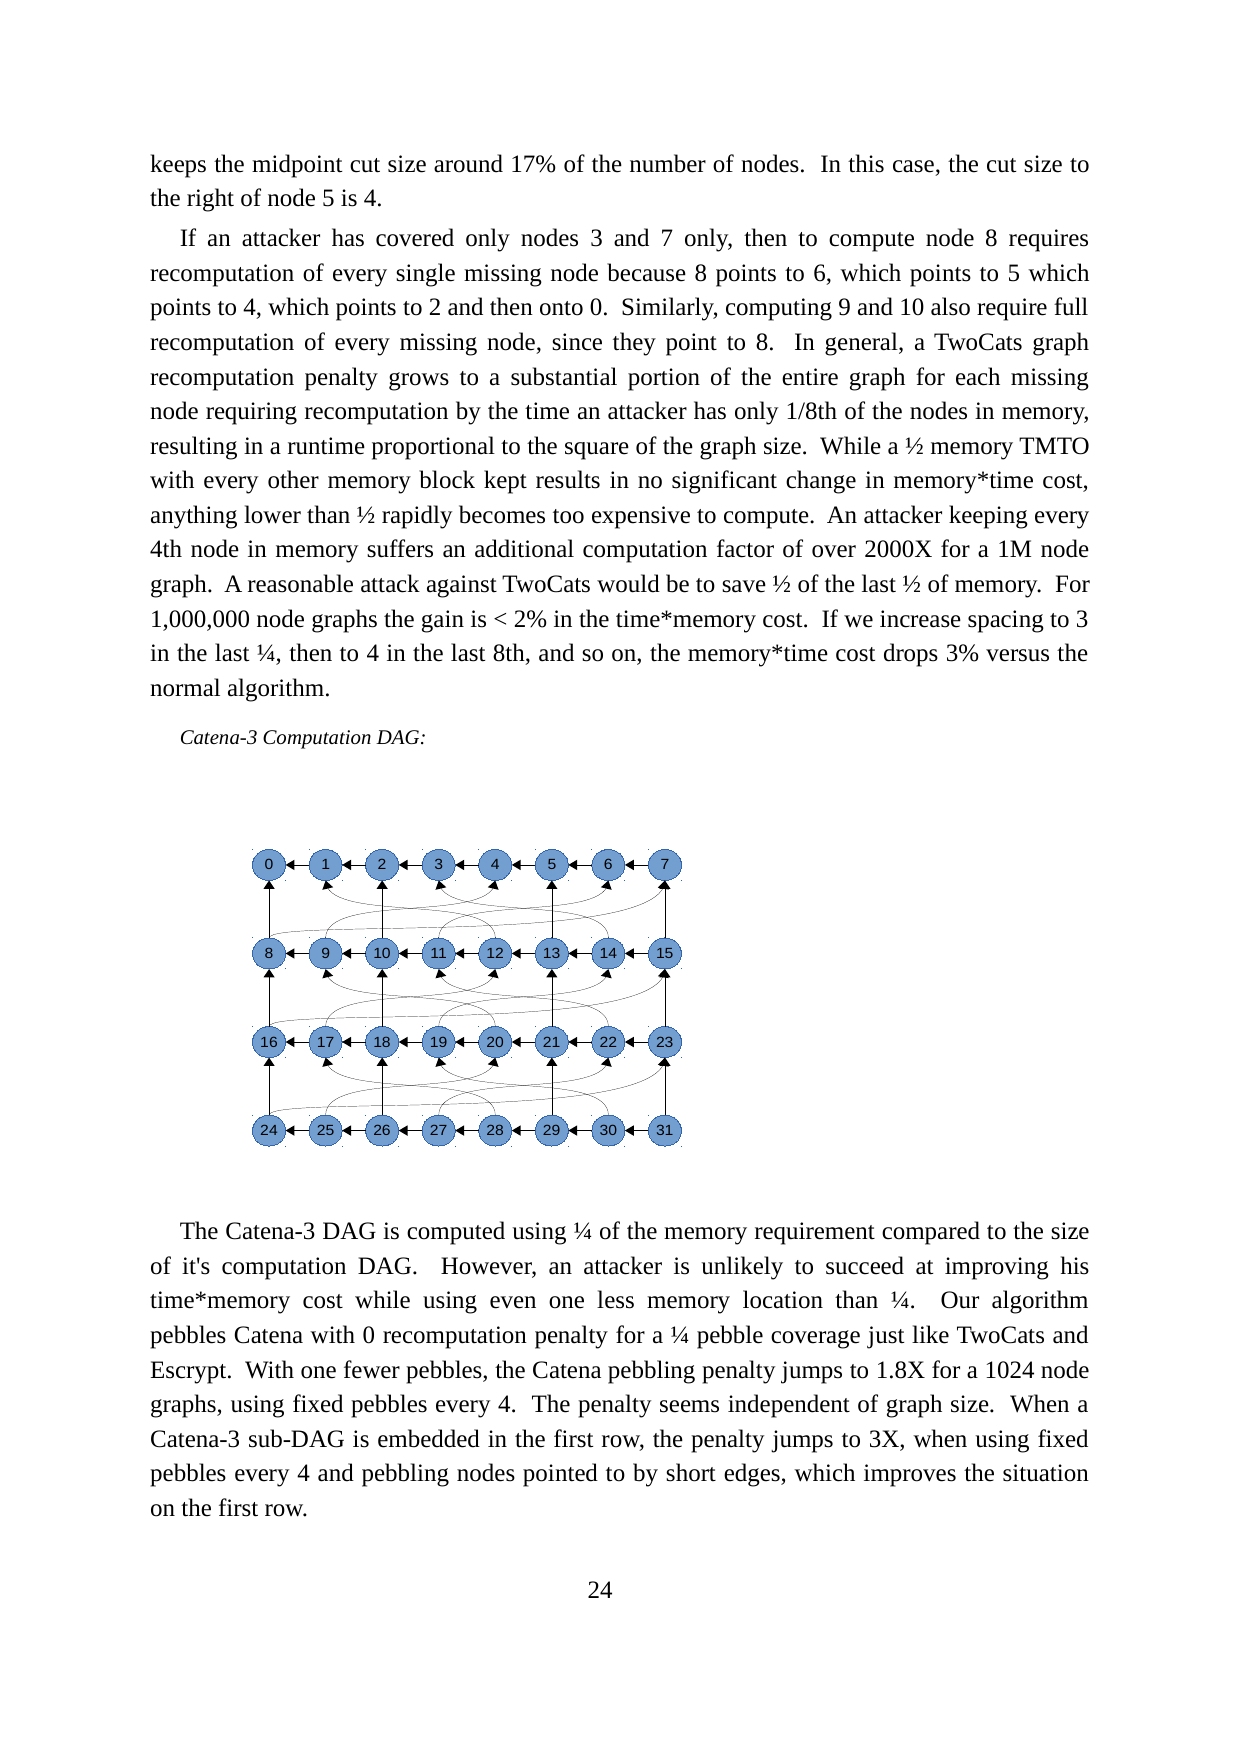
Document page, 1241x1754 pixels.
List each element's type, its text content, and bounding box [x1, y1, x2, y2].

text If an attacker has covered only nodes 3 and 7 only, then to compute node 8 requires recomputation of every single missing node because 8 points to 6, which points to 5 which points to 4, which points to 2 and then onto 0. Similarly, computing 9 and 10 also require full recomputation of every missing node, since they point to 8. In general, a TwoCats graph recomputation penalty grows to a substantial portion of the entire graph for each missing node requiring recomputation by the time an attacker has only 1/8th of the nodes in memory, resulting in a runtime proportional to the square of the graph size. While a ½ memory TMTO with every other memory block kept results in no significant change in memory*time cost, anything lower than ½ rapidly becomes too expensive to compute. An attacker keeping every 4th node in memory suffers an additional computation factor of over 2000X for a 1M node graph. A reasonable attack against TwoCats would be to save ½ of the last ½ of memory. For 1,000,000 node graphs the gain is < 2% in the time*memory cost. If we increase spacing to 3 in the last ¼, then to 4 in the last 8th, and so on, the memory*time cost drops 3% versus the normal algorithm. [150, 224, 1091, 702]
text Catena-3 Computation DAG: [179, 726, 799, 749]
text The Catena-3 DAG is computed using ¼ of the memory requirement compared to the size of it's computation DAG. However, an attacker is unlikely to succeed at improving his time*memory cost while using even one less memory location than ¼. Our algorithm pebbles Catena with 0 recomputation penalty for a ¼ pebble coverage just like TwoCats and Escrypt. With one fewer pebbles, the Catena pebbling penalty jumps to 1.8X for a 1024 node graphs, using fixed pebbles every 4. The penalty seems independent of graph size. When a Catena-3 sub-DAG is embedded in the first row, the penalty jumps to 3X, when using fixed pebbles every 4 and pebbling nodes pointed to by short edges, which improves the situation on the first row. [150, 1217, 1091, 1522]
text keeps the midpoint cut size around 17% of the number of nodes. In this case, the cut size to the right of node 5 is 4. [150, 150, 1091, 212]
